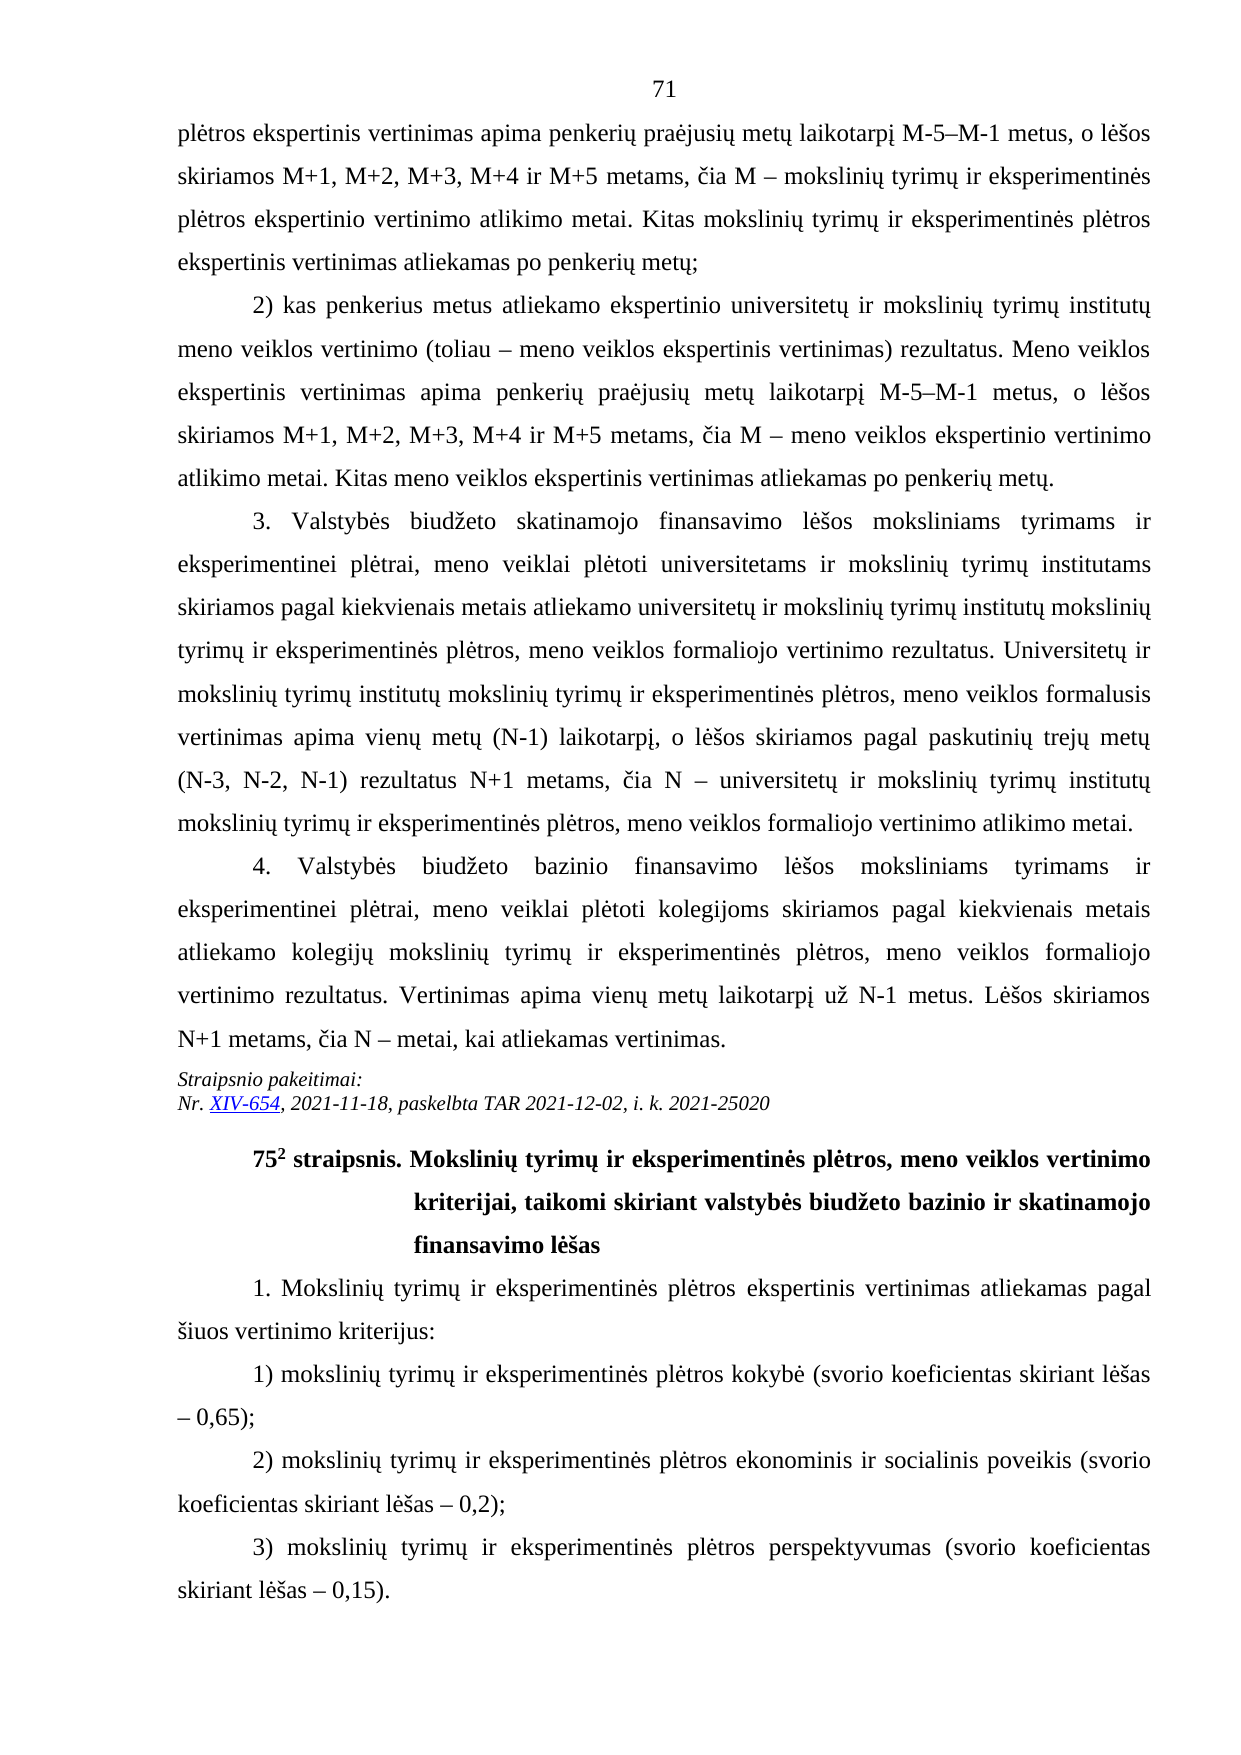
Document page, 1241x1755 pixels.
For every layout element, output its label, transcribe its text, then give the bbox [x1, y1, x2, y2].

text 3. Valstybės biudžeto skatinamojo finansavimo lėšos moksliniams tyrimams ir eksperimentinei plėtrai, meno veiklai plėtoti universitetams ir mokslinių tyrimų institutams skiriamos pagal kiekvienais metais atliekamo universitetų ir mokslinių tyrimų institutų mokslinių tyrimų ir eksperimentinės plėtros, meno veiklos formaliojo vertinimo rezultatus. Universitetų ir mokslinių tyrimų institutų mokslinių tyrimų ir eksperimentinės plėtros, meno veiklos formalusis vertinimas apima vienų metų (N-1) laikotarpį, o lėšos skiriamos pagal paskutinių trejų metų (N‑3, N-2, N-1) rezultatus N+1 metams, čia N – universitetų ir mokslinių tyrimų institutų mokslinių tyrimų ir eksperimentinės plėtros, meno veiklos formaliojo vertinimo atlikimo metai. [177, 506, 1152, 837]
text Straipsnio pakeitimai: [177, 1067, 1152, 1091]
text plėtros ekspertinis vertinimas apima penkerių praėjusių metų laikotarpį M-5–M-1 metus, o lėšos skiriamos M+1, M+2, M+3, M+4 ir M+5 metams, čia M – mokslinių tyrimų ir eksperimentinės plėtros ekspertinio vertinimo atlikimo metai. Kitas mokslinių tyrimų ir eksperimentinės plėtros ekspertinis vertinimas atliekamas po penkerių metų; [177, 118, 1152, 276]
text 1. Mokslinių tyrimų ir eksperimentinės plėtros ekspertinis vertinimas atliekamas pagal šiuos vertinimo kriterijus: [177, 1273, 1152, 1345]
text 752 straipsnis. Mokslinių tyrimų ir eksperimentinės plėtros, meno veiklos vertinimo kriterijai, taikomi skiriant valstybės biudžeto bazinio ir skatinamojo finansavimo lėšas [252, 1144, 1152, 1259]
text Nr. XIV-654, 2021-11-18, paskelbta TAR 2021-12-02, i. k. 2021-25020 [177, 1091, 1152, 1115]
text 2) kas penkerius metus atliekamo ekspertinio universitetų ir mokslinių tyrimų institutų meno veiklos vertinimo (toliau – meno veiklos ekspertinis vertinimas) rezultatus. Meno veiklos ekspertinis vertinimas apima penkerių praėjusių metų laikotarpį M-5–M-1 metus, o lėšos skiriamos M+1, M+2, M+3, M+4 ir M+5 metams, čia M – meno veiklos ekspertinio vertinimo atlikimo metai. Kitas meno veiklos ekspertinis vertinimas atliekamas po penkerių metų. [177, 291, 1152, 492]
text 3) mokslinių tyrimų ir eksperimentinės plėtros perspektyvumas (svorio koeficientas skiriant lėšas – 0,15). [177, 1532, 1152, 1604]
text 2) mokslinių tyrimų ir eksperimentinės plėtros ekonominis ir socialinis poveikis (svorio koeficientas skiriant lėšas – 0,2); [177, 1446, 1152, 1517]
text 4. Valstybės biudžeto bazinio finansavimo lėšos moksliniams tyrimams ir eksperimentinei plėtrai, meno veiklai plėtoti kolegijoms skiriamos pagal kiekvienais metais atliekamo kolegijų mokslinių tyrimų ir eksperimentinės plėtros, meno veiklos formaliojo vertinimo rezultatus. Vertinimas apima vienų metų laikotarpį už N-1 metus. Lėšos skiriamos N+1 metams, čia N – metai, kai atliekamas vertinimas. [177, 851, 1152, 1052]
text 1) mokslinių tyrimų ir eksperimentinės plėtros kokybė (svorio koeficientas skiriant lėšas – 0,65); [177, 1359, 1152, 1431]
